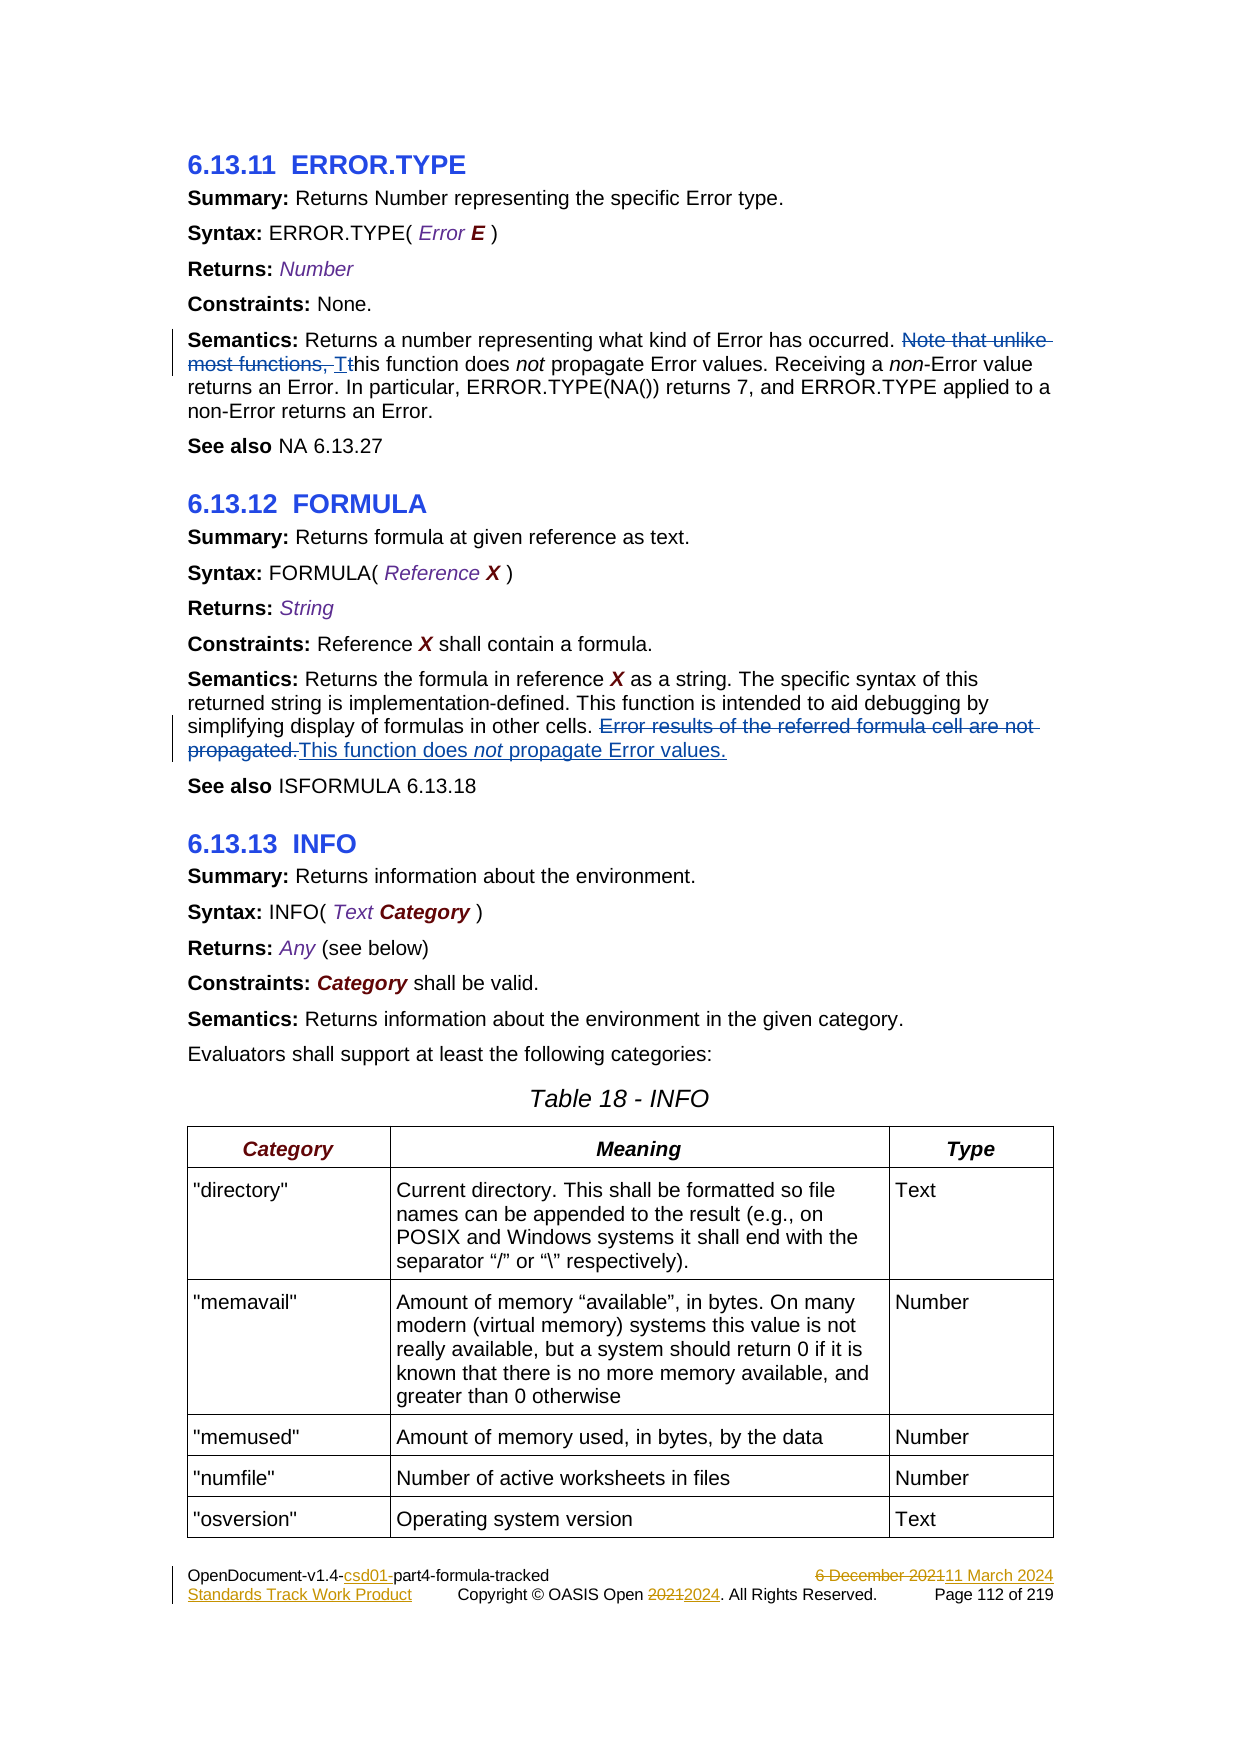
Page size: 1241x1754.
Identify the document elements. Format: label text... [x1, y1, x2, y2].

table_cell Number [890, 1280, 1053, 1414]
table_cell Current directory. This shall be formatted so file names can be appended to the result (e.g., on POSIX and Windows systems it shall end with the separator “/” or “\” respectively). [391, 1168, 889, 1278]
table_cell Amount of memory “available”, in bytes. On many modern (virtual memory) systems this value is not really available, but a system should return 0 if it is known that there is no more memory available, and greater than 0 otherwise [391, 1280, 889, 1414]
table_cell Operating system version [391, 1497, 889, 1537]
text Returns: Number [187, 257, 1053, 281]
table_cell Text [890, 1168, 1053, 1278]
text Evaluators shall support at least the following categories: [187, 1043, 1053, 1066]
text Semantics: Returns a number representing what kind of Error has occurred. This function does not propagate Error values. Receiving a non-Error value returns an Error. In particular, ERROR.TYPE(NA()) returns 7, and ERROR.TYPE applied to a non-Error returns an Error. [187, 328, 1053, 423]
text Constraints: Reference X shall contain a formula. [187, 632, 1053, 656]
text See also NA 6.13.27 [187, 435, 1053, 458]
table_cell "memused" [188, 1415, 390, 1455]
table_header Type [890, 1127, 1053, 1167]
text Constraints: Category shall be valid. [187, 972, 1053, 995]
text See also ISFORMULA 6.13.18 [187, 774, 1053, 798]
text Table 18 - INFO [187, 1085, 1053, 1113]
text Semantics: Returns the formula in reference X as a string. The specific syntax of this returned string is implementation-defined. This function is intended to aid debugging by simplifying display of formulas in other cells. This function does not propagate Error values. [187, 668, 1053, 762]
table_header Meaning [391, 1127, 889, 1167]
text Summary: Returns information about the environment. [187, 865, 1053, 888]
table_cell Amount of memory used, in bytes, by the data [391, 1415, 889, 1455]
table_cell "memavail" [188, 1280, 390, 1414]
subtitle FORMULA [187, 489, 1053, 519]
table_cell Number of active worksheets in files [391, 1456, 889, 1496]
text Summary: Returns Number representing the specific Error type. [187, 186, 1053, 209]
text Returns: Any (see below) [187, 936, 1053, 959]
table_cell Number [890, 1456, 1053, 1496]
table_cell Text [890, 1497, 1053, 1537]
table_cell Number [890, 1415, 1053, 1455]
subtitle ERROR.TYPE [187, 150, 1053, 180]
text Syntax: INFO( Text Category ) [187, 900, 1053, 924]
text Syntax: FORMULA( Reference X ) [187, 561, 1053, 584]
table_cell "numfile" [188, 1456, 390, 1496]
text Summary: Returns formula at given reference as text. [187, 525, 1053, 549]
subtitle INFO [187, 829, 1053, 859]
text Returns: String [187, 597, 1053, 620]
text Semantics: Returns information about the environment in the given category. [187, 1007, 1053, 1031]
table_cell "osversion" [188, 1497, 390, 1537]
table_cell "directory" [188, 1168, 390, 1278]
table_header Category [188, 1127, 390, 1167]
text Constraints: None. [187, 293, 1053, 316]
text Syntax: ERROR.TYPE( Error E ) [187, 222, 1053, 245]
